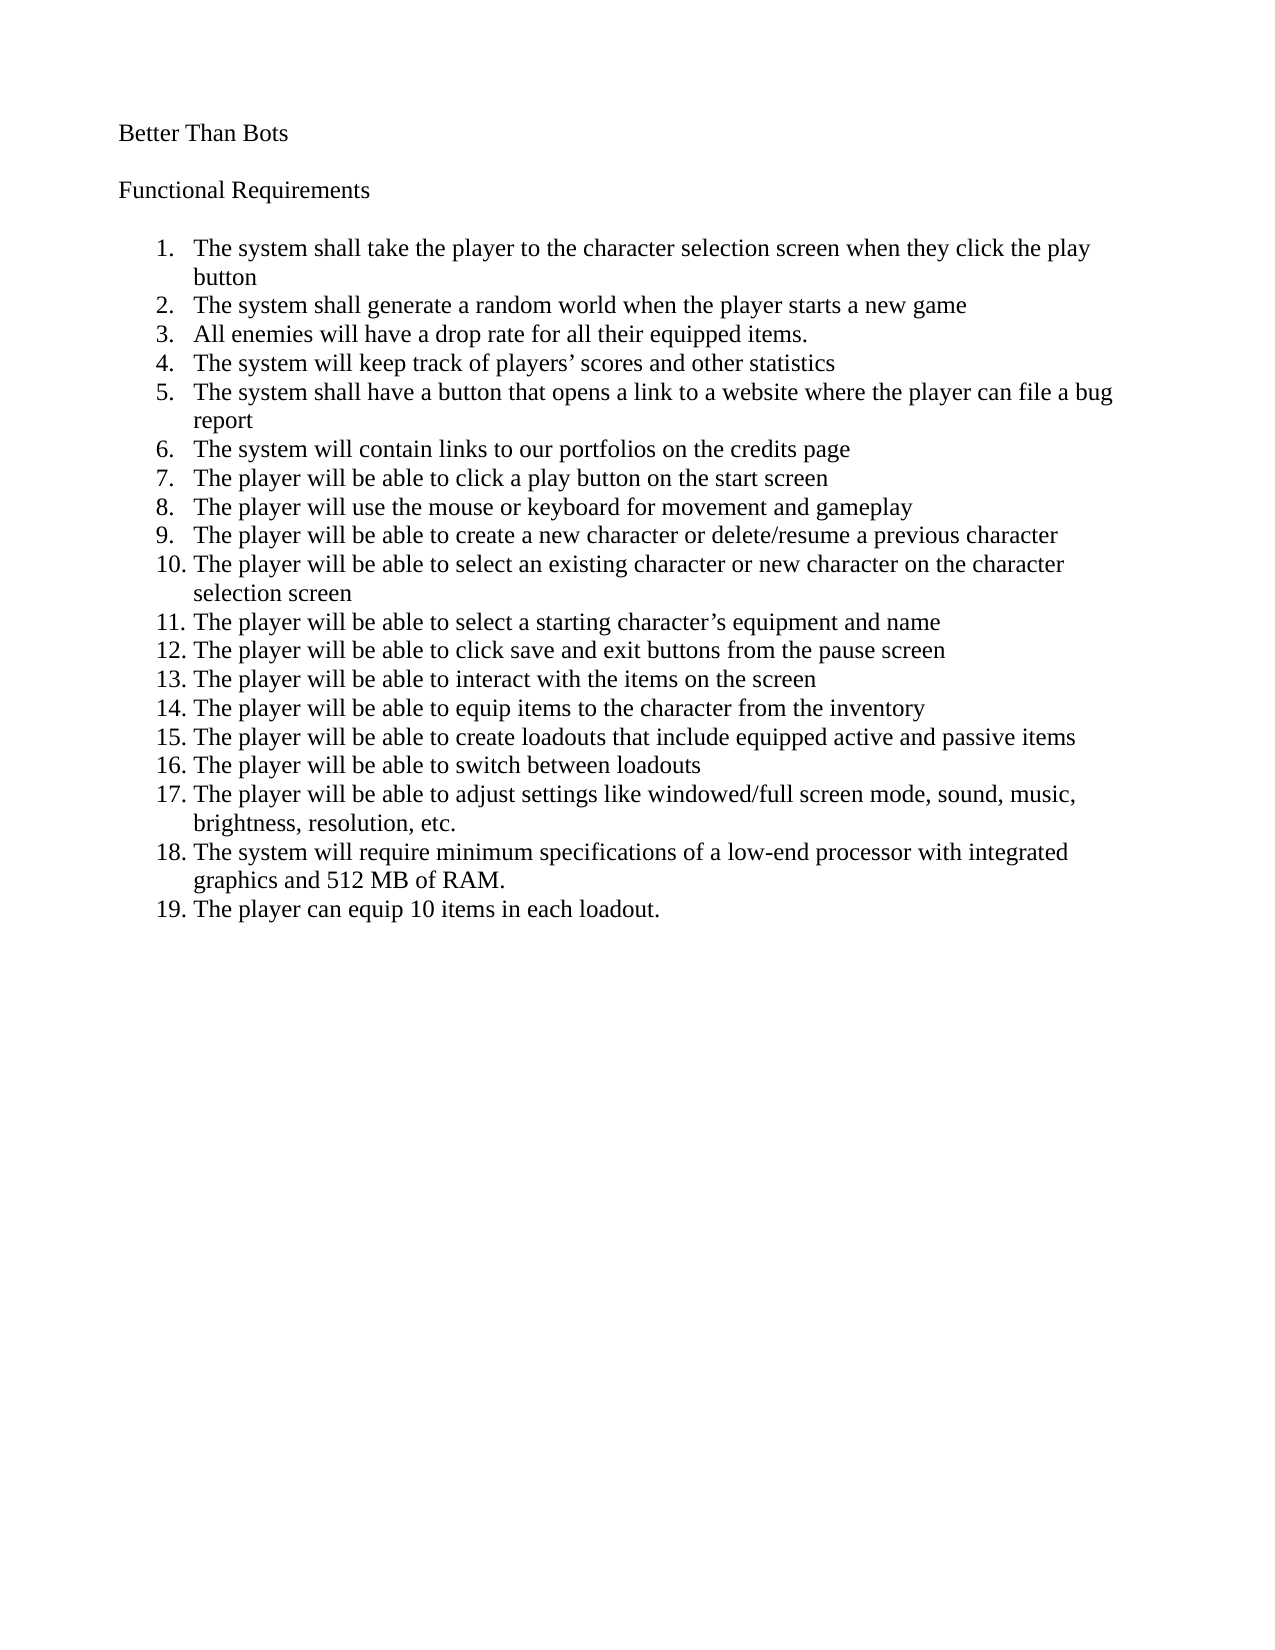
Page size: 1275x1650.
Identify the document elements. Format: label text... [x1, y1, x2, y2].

text Better Than Bots [118, 118, 1157, 147]
list The system will keep track of players’ scores and other statistics [156, 348, 1157, 377]
text Functional Requirements [118, 176, 1157, 204]
list The player will be able to switch between loadouts [156, 751, 1157, 779]
list The player will be able to click a play button on the start screen [156, 463, 1157, 492]
list The player will be able to create loadouts that include equipped active and passive items [156, 722, 1157, 751]
list The system shall generate a random world when the player starts a new game [156, 291, 1157, 319]
list The player will be able to adjust settings like windowed/full screen mode, sound, music, brightness, resolution, etc. [156, 779, 1157, 837]
list The player will be able to click save and exit buttons from the pause screen [156, 636, 1157, 664]
list The system will contain links to our portfolios on the credits page [156, 434, 1157, 463]
list The player will be able to interact with the items on the screen [156, 664, 1157, 693]
list The system shall have a button that opens a link to a website where the player can file a bug report [156, 377, 1157, 434]
list The system shall take the player to the character selection screen when they click the play button [156, 233, 1157, 291]
list The player will be able to select a starting character’s equipment and name [156, 607, 1157, 636]
list The player will be able to select an existing character or new character on the character selection screen [156, 549, 1157, 607]
list The player will be able to create a new character or delete/resume a previous character [156, 521, 1157, 549]
list All enemies will have a drop rate for all their equipped items. [156, 319, 1157, 348]
list The player will be able to equip items to the character from the inventory [156, 693, 1157, 722]
list The player can equip 10 items in each loadout. [156, 894, 1157, 923]
list The player will use the mouse or keyboard for movement and gameplay [156, 492, 1157, 521]
list The system will require minimum specifications of a low-end processor with integrated graphics and 512 MB of RAM. [156, 837, 1157, 894]
